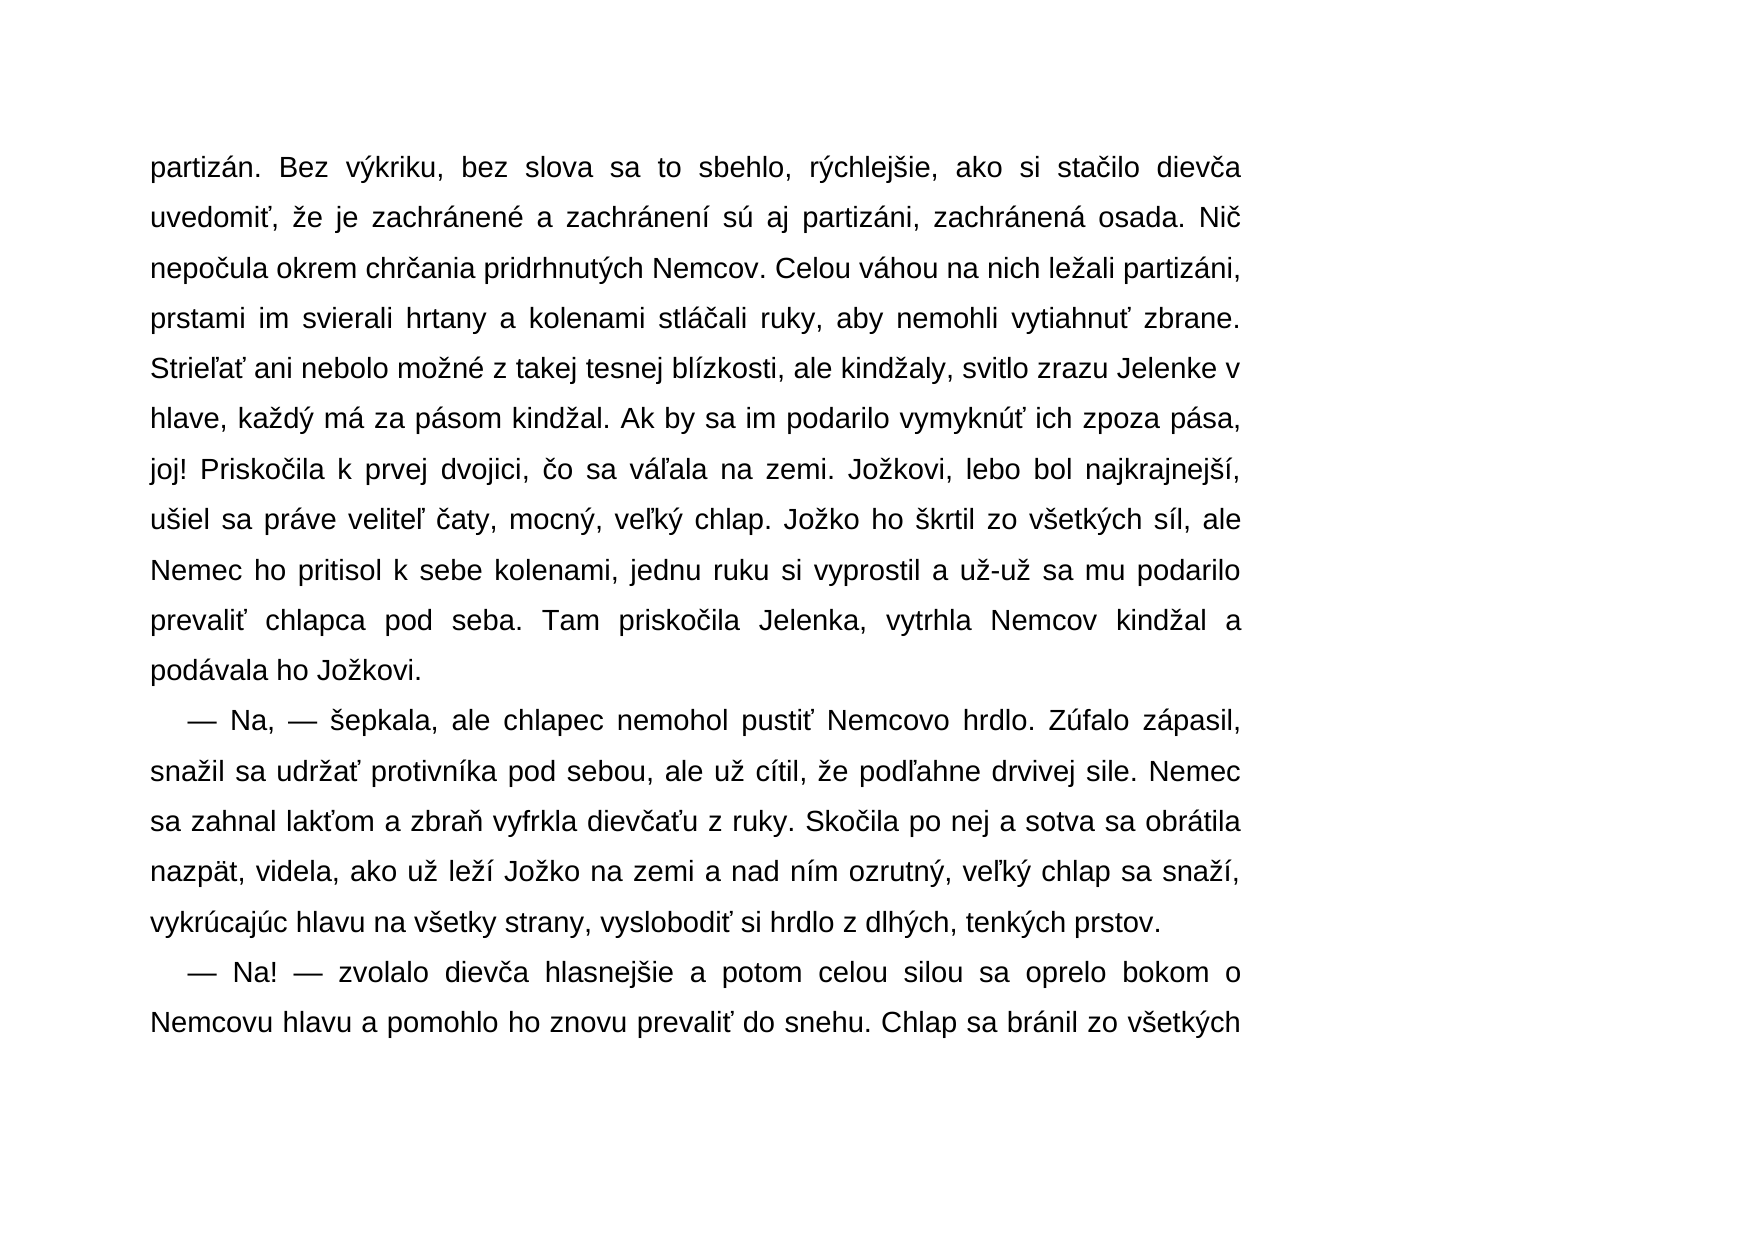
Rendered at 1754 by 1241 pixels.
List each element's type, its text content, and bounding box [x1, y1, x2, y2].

text — Na, — šepkala, ale chlapec nemohol pustiť Nemcovo hrdlo. Zúfalo zápasil, snažil sa udržať protivníka pod sebou, ale už cítil, že podľahne drvivej sile. Nemec sa zahnal lakťom a zbraň vyfrkla dievčaťu z ruky. Skočila po nej a sotva sa obrátila nazpät, videla, ako už leží Jožko na zemi a nad ním ozrutný, veľký chlap sa snaží, vykrúcajúc hlavu na všetky strany, vyslobodiť si hrdlo z dlhých, tenkých prstov. [150, 703, 1243, 938]
text — Na! — zvolalo dievča hlasnejšie a potom celou silou sa oprelo bokom o Nemcovu hlavu a pomohlo ho znovu prevaliť do snehu. Chlap sa bránil zo všetkých [150, 955, 1243, 1039]
text partizán. Bez výkriku, bez slova sa to sbehlo, rýchlejšie, ako si stačilo dievča uvedomiť, že je zachránené a zachránení sú aj partizáni, zachránená osada. Nič nepočula okrem chrčania pridrhnutých Nemcov. Celou váhou na nich ležali partizáni, prstami im svierali hrtany a kolenami stláčali ruky, aby nemohli vytiahnuť zbrane. Strieľať ani nebolo možné z takej tesnej blízkosti, ale kindžaly, svitlo zrazu Jelenke v hlave, každý má za pásom kindžal. Ak by sa im podarilo vymyknúť ich zpoza pása, joj! Priskočila k prvej dvojici, čo sa váľala na zemi. Jožkovi, lebo bol najkrajnejší, ušiel sa práve veliteľ čaty, mocný, veľký chlap. Jožko ho škrtil zo všetkých síl, ale Nemec ho pritisol k sebe kolenami, jednu ruku si vyprostil a už-už sa mu podarilo prevaliť chlapca pod seba. Tam priskočila Jelenka, vytrhla Nemcov kindžal a podávala ho Jožkovi. [150, 150, 1243, 687]
